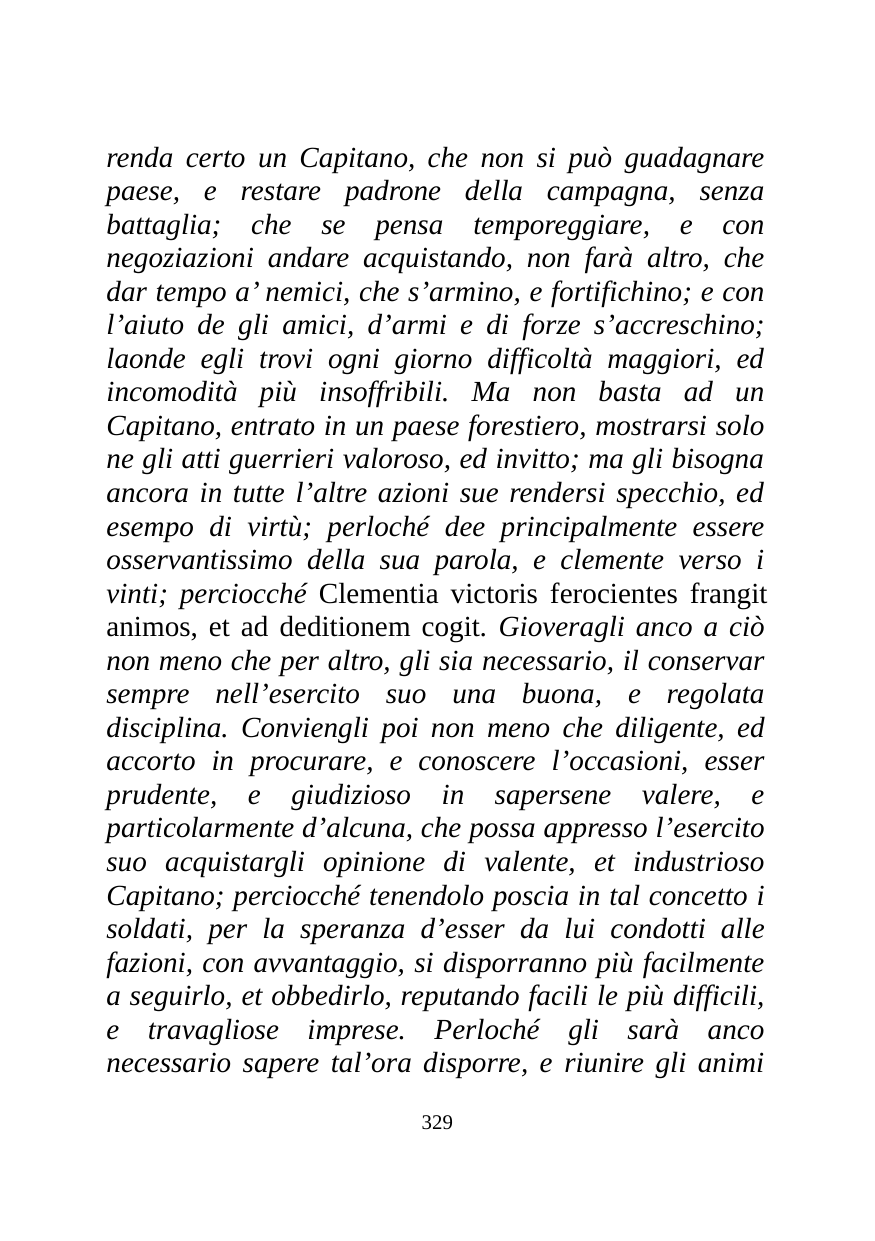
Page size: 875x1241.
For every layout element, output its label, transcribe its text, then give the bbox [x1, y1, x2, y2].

text renda certo un Capitano, che non si può guadagnare paese, e restare padrone della campagna, senza battaglia; che se pensa temporeggiare, e con negoziazioni andare acquistando, non farà altro, che dar tempo a’ nemici, che s’armino, e fortifichino; e con l’aiuto de gli amici, d’armi e di forze s’accreschino; laonde egli trovi ogni giorno difficoltà maggiori, ed incomodità più insoffribili. Ma non basta ad un Capitano, entrato in un paese forestiero, mostrarsi solo ne gli atti guerrieri valoroso, ed invitto; ma gli bisogna ancora in tutte l’altre azioni sue rendersi specchio, ed esempo di virtù; perloché dee principalmente essere osservantissimo della sua parola, e clemente verso i vinti; perciocché Clementia victoris ferocientes frangit animos, et ad deditionem cogit. Gioveragli anco a ciò non meno che per altro, gli sia necessario, il conservar sempre nell’esercito suo una buona, e regolata disciplina. Conviengli poi non meno che diligente, ed accorto in procurare, e conoscere l’occasioni, esser prudente, e giudizioso in sapersene valere, e particolarmente d’alcuna, che possa appresso l’esercito suo acquistargli opinione di valente, et industrioso Capitano; perciocché tenendolo poscia in tal concetto i soldati, per la speranza d’esser da lui condotti alle fazioni, con avvantaggio, si disporranno più facilmente a seguirlo, et obbedirlo, reputando facili le più difficili, e travagliose imprese. Perloché gli sarà anco necessario sapere tal’ora disporre, e riunire gli animi [106, 140, 768, 1079]
